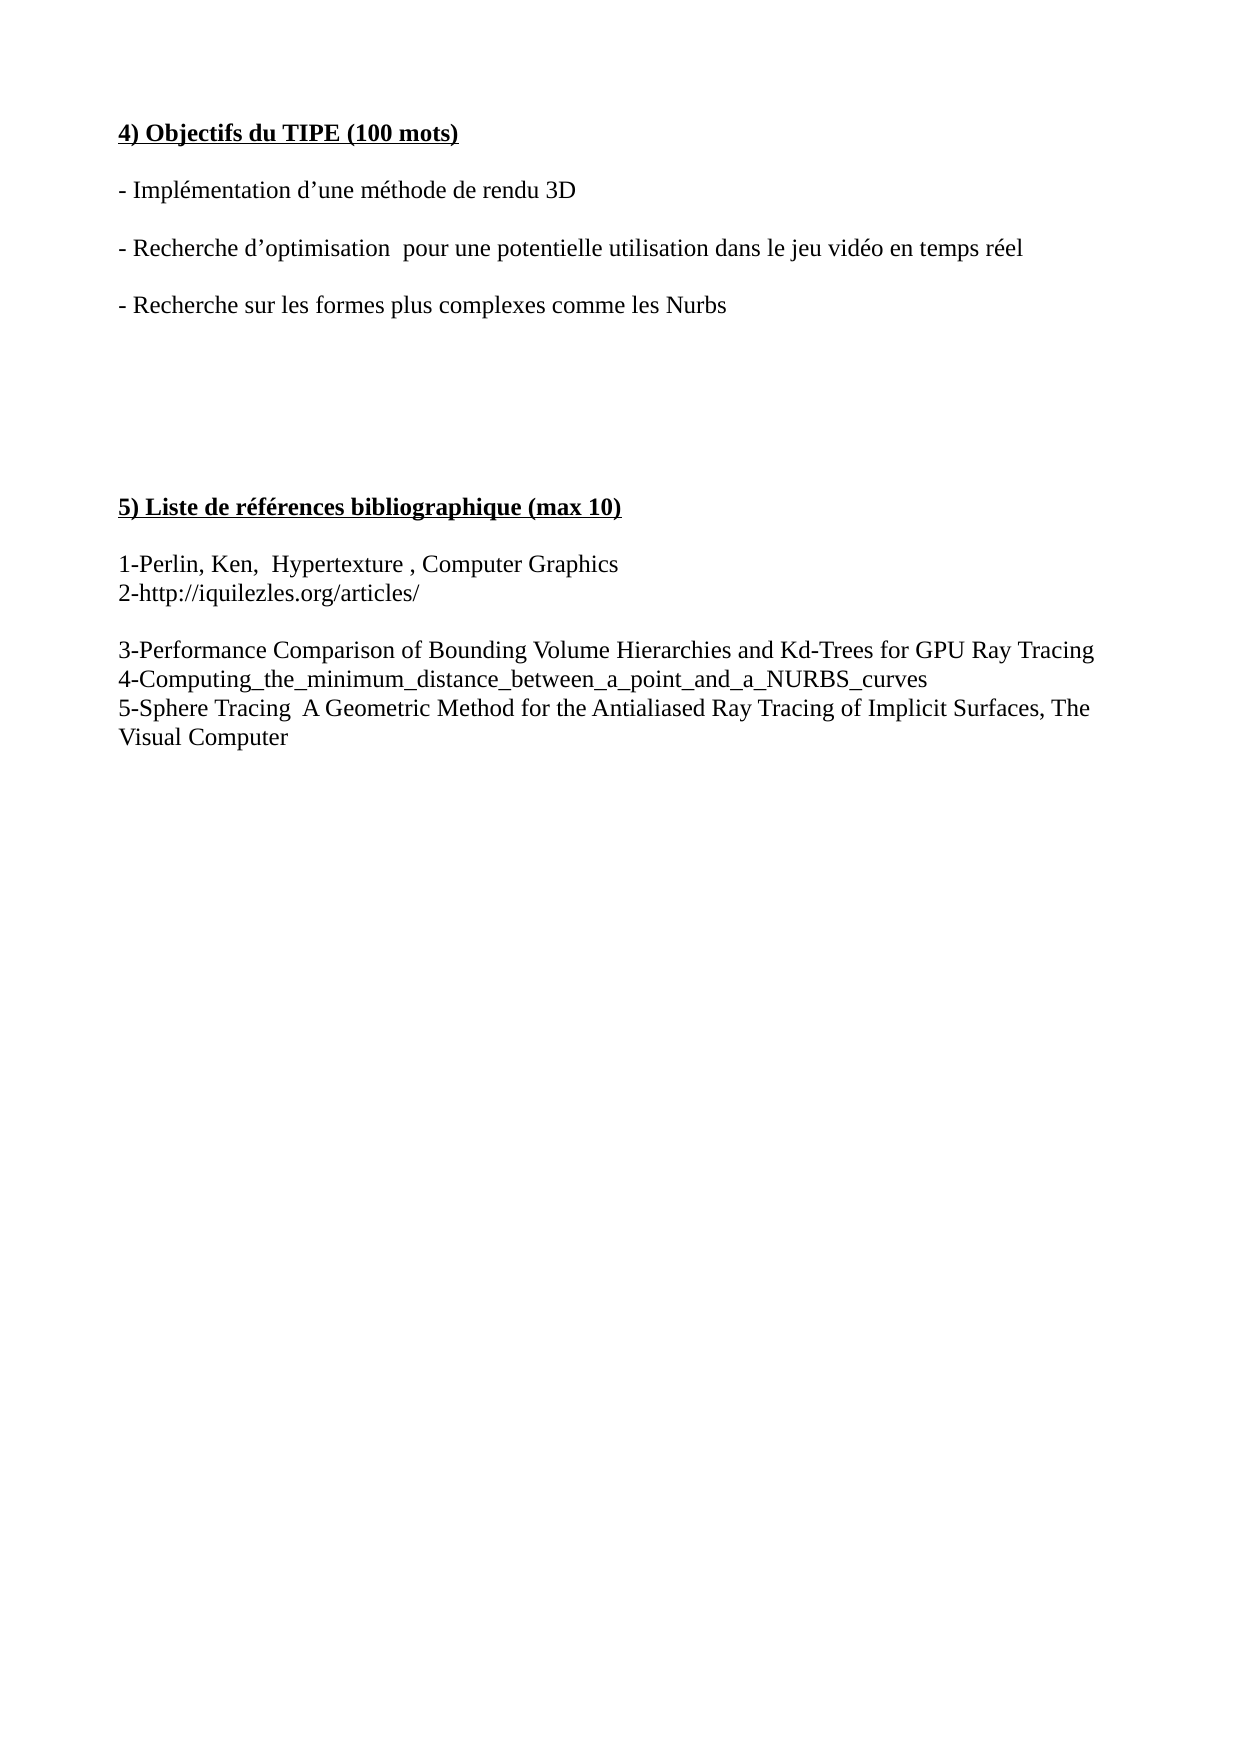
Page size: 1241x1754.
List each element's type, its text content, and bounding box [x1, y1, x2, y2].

text - Recherche sur les formes plus complexes comme les Nurbs [118, 291, 1122, 319]
text 3-Performance Comparison of Bounding Volume Hierarchies and Kd-Trees for GPU Ray Tracing [118, 636, 1122, 664]
text 4) Objectifs du TIPE (100 mots) [118, 118, 1122, 147]
text 5-Sphere Tracing A Geometric Method for the Antialiased Ray Tracing of Implicit Surfaces, The Visual Computer [118, 693, 1122, 751]
text - Implémentation d’une méthode de rendu 3D [118, 176, 1122, 204]
text 5) Liste de références bibliographique (max 10) [118, 492, 1122, 521]
text 1-Perlin, Ken, Hypertexture , Computer Graphics [118, 549, 1122, 578]
text 4-Computing_the_minimum_distance_between_a_point_and_a_NURBS_curves [118, 664, 1122, 693]
text 2-http://iquilezles.org/articles/ [118, 578, 1122, 607]
text - Recherche d’optimisation pour une potentielle utilisation dans le jeu vidéo en temps réel [118, 233, 1122, 262]
